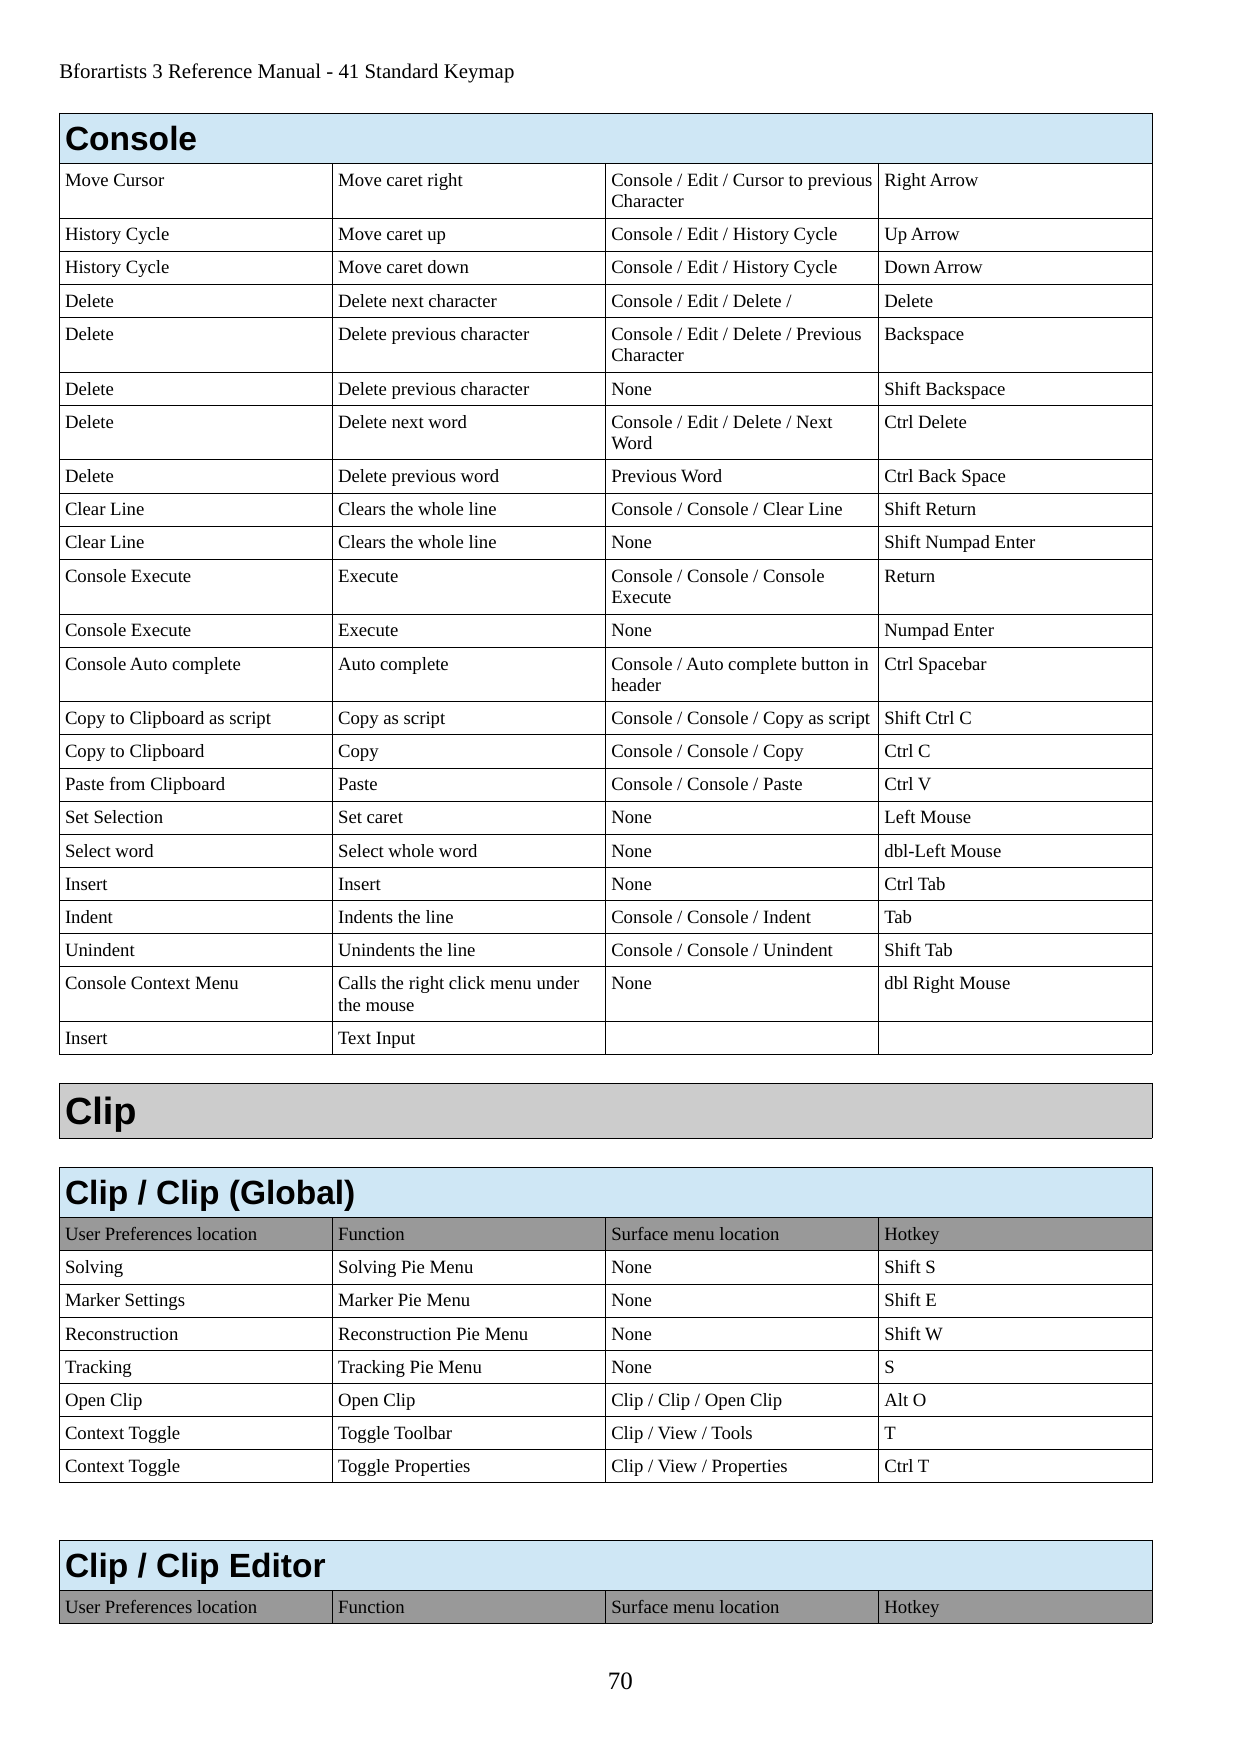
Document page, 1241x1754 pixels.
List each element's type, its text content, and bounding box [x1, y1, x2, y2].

table_cell Delete next word [333, 406, 605, 459]
table_cell Backspace [879, 318, 1152, 372]
table_cell Hotkey [879, 1218, 1152, 1250]
table_cell Console Execute [60, 560, 332, 613]
table_cell Clear Line [60, 494, 332, 526]
table_cell Move caret up [333, 219, 605, 251]
table_cell Shift W [879, 1318, 1152, 1350]
table_cell Console Execute [60, 615, 332, 647]
table_cell Select word [60, 835, 332, 867]
table_cell Paste from Clipboard [60, 769, 332, 801]
table_cell Down Arrow [879, 252, 1152, 284]
table_cell Reconstruction Pie Menu [333, 1318, 605, 1350]
table_cell User Preferences location [60, 1591, 332, 1623]
table_cell Console / Console / Console Execute [606, 560, 878, 613]
table_cell Solving [60, 1251, 332, 1283]
table_cell Insert [60, 1022, 332, 1054]
table_cell None [606, 1285, 878, 1317]
table_cell Surface menu location [606, 1591, 878, 1623]
table_cell None [606, 1251, 878, 1283]
table_cell None [606, 527, 878, 559]
table_cell Console / Edit / Cursor to previous Character [606, 164, 878, 217]
table_cell Calls the right click menu under the mouse [333, 967, 605, 1021]
table_cell Move Cursor [60, 164, 332, 217]
table_cell None [606, 1318, 878, 1350]
table_cell Indents the line [333, 901, 605, 933]
table_cell Console / Console / Copy [606, 735, 878, 767]
table_cell Up Arrow [879, 219, 1152, 251]
table_cell None [606, 373, 878, 405]
table_header Clip / Clip (Global) [60, 1168, 1152, 1217]
table_cell Marker Pie Menu [333, 1285, 605, 1317]
table_cell Set Selection [60, 802, 332, 834]
table_cell Tracking [60, 1351, 332, 1383]
table_cell Toggle Properties [333, 1450, 605, 1482]
table_cell Open Clip [333, 1384, 605, 1416]
table_cell Console / Console / Clear Line [606, 494, 878, 526]
table_cell Set caret [333, 802, 605, 834]
table_cell Text Input [333, 1022, 605, 1054]
table_cell Shift Numpad Enter [879, 527, 1152, 559]
table_cell Hotkey [879, 1591, 1152, 1623]
table_cell Auto complete [333, 648, 605, 701]
table_header Clip [60, 1084, 1152, 1138]
table_cell Ctrl Spacebar [879, 648, 1152, 701]
table_cell Copy as script [333, 702, 605, 734]
table_cell None [606, 1351, 878, 1383]
table_cell Shift Return [879, 494, 1152, 526]
table_cell Console / Auto complete button in header [606, 648, 878, 701]
table_cell Move caret right [333, 164, 605, 217]
table_cell Ctrl V [879, 769, 1152, 801]
table_cell Shift Tab [879, 934, 1152, 966]
table_cell Previous Word [606, 460, 878, 492]
table_cell Insert [60, 868, 332, 900]
table_cell Console / Console / Indent [606, 901, 878, 933]
table_cell Copy to Clipboard as script [60, 702, 332, 734]
table_cell Surface menu location [606, 1218, 878, 1250]
table_cell Clear Line [60, 527, 332, 559]
table_header Clip / Clip Editor [60, 1541, 1152, 1590]
table_cell Alt O [879, 1384, 1152, 1416]
table_cell Delete next character [333, 285, 605, 317]
table_cell Delete [60, 285, 332, 317]
table_cell Shift Backspace [879, 373, 1152, 405]
table_cell Copy [333, 735, 605, 767]
table_cell Right Arrow [879, 164, 1152, 217]
table_cell [606, 1022, 878, 1054]
table_cell Console / Console / Paste [606, 769, 878, 801]
table_cell [879, 1022, 1152, 1054]
table_cell User Preferences location [60, 1218, 332, 1250]
table_cell Context Toggle [60, 1417, 332, 1449]
table_cell None [606, 802, 878, 834]
table_cell Left Mouse [879, 802, 1152, 834]
table_cell Console / Edit / Delete / Previous Character [606, 318, 878, 372]
table_cell Tab [879, 901, 1152, 933]
table_cell Move caret down [333, 252, 605, 284]
table_cell Open Clip [60, 1384, 332, 1416]
table_cell None [606, 835, 878, 867]
table_cell dbl-Left Mouse [879, 835, 1152, 867]
table_cell Paste [333, 769, 605, 801]
table_cell Console / Console / Unindent [606, 934, 878, 966]
table_cell History Cycle [60, 219, 332, 251]
table_cell Clip / Clip / Open Clip [606, 1384, 878, 1416]
table_cell Unindents the line [333, 934, 605, 966]
table_cell Shift S [879, 1251, 1152, 1283]
table_cell History Cycle [60, 252, 332, 284]
table_cell Delete [879, 285, 1152, 317]
table_cell Reconstruction [60, 1318, 332, 1350]
table_cell Function [333, 1591, 605, 1623]
table_cell Unindent [60, 934, 332, 966]
table_cell Tracking Pie Menu [333, 1351, 605, 1383]
table_cell Delete previous word [333, 460, 605, 492]
table_cell Return [879, 560, 1152, 613]
table_cell Numpad Enter [879, 615, 1152, 647]
table_cell Delete [60, 460, 332, 492]
table_cell dbl Right Mouse [879, 967, 1152, 1021]
table_header Console [60, 114, 1152, 163]
table_cell Copy to Clipboard [60, 735, 332, 767]
table_cell Console Auto complete [60, 648, 332, 701]
table_cell Console / Edit / History Cycle [606, 219, 878, 251]
table_cell None [606, 868, 878, 900]
table_cell Delete previous character [333, 318, 605, 372]
table_cell None [606, 615, 878, 647]
table_cell Indent [60, 901, 332, 933]
table_cell Console / Edit / Delete / Next Word [606, 406, 878, 459]
table_cell Delete [60, 406, 332, 459]
table_cell Ctrl Back Space [879, 460, 1152, 492]
table_cell Delete [60, 373, 332, 405]
table_cell None [606, 967, 878, 1021]
table_cell Execute [333, 615, 605, 647]
table_cell Ctrl C [879, 735, 1152, 767]
table_cell Delete [60, 318, 332, 372]
table_cell Clears the whole line [333, 494, 605, 526]
table_cell Ctrl Tab [879, 868, 1152, 900]
table_cell Console Context Menu [60, 967, 332, 1021]
table_cell Shift E [879, 1285, 1152, 1317]
table_cell Context Toggle [60, 1450, 332, 1482]
table_cell Ctrl T [879, 1450, 1152, 1482]
table_cell Solving Pie Menu [333, 1251, 605, 1283]
table_cell Console / Console / Copy as script [606, 702, 878, 734]
table_cell Clip / View / Properties [606, 1450, 878, 1482]
table_cell Insert [333, 868, 605, 900]
table_cell Toggle Toolbar [333, 1417, 605, 1449]
table_cell Console / Edit / History Cycle [606, 252, 878, 284]
table_cell Function [333, 1218, 605, 1250]
table_cell Marker Settings [60, 1285, 332, 1317]
table_cell S [879, 1351, 1152, 1383]
table_cell Execute [333, 560, 605, 613]
table_cell Shift Ctrl C [879, 702, 1152, 734]
table_cell Console / Edit / Delete / [606, 285, 878, 317]
table_cell Clip / View / Tools [606, 1417, 878, 1449]
table_cell T [879, 1417, 1152, 1449]
table_cell Delete previous character [333, 373, 605, 405]
table_cell Select whole word [333, 835, 605, 867]
table_cell Ctrl Delete [879, 406, 1152, 459]
table_cell Clears the whole line [333, 527, 605, 559]
